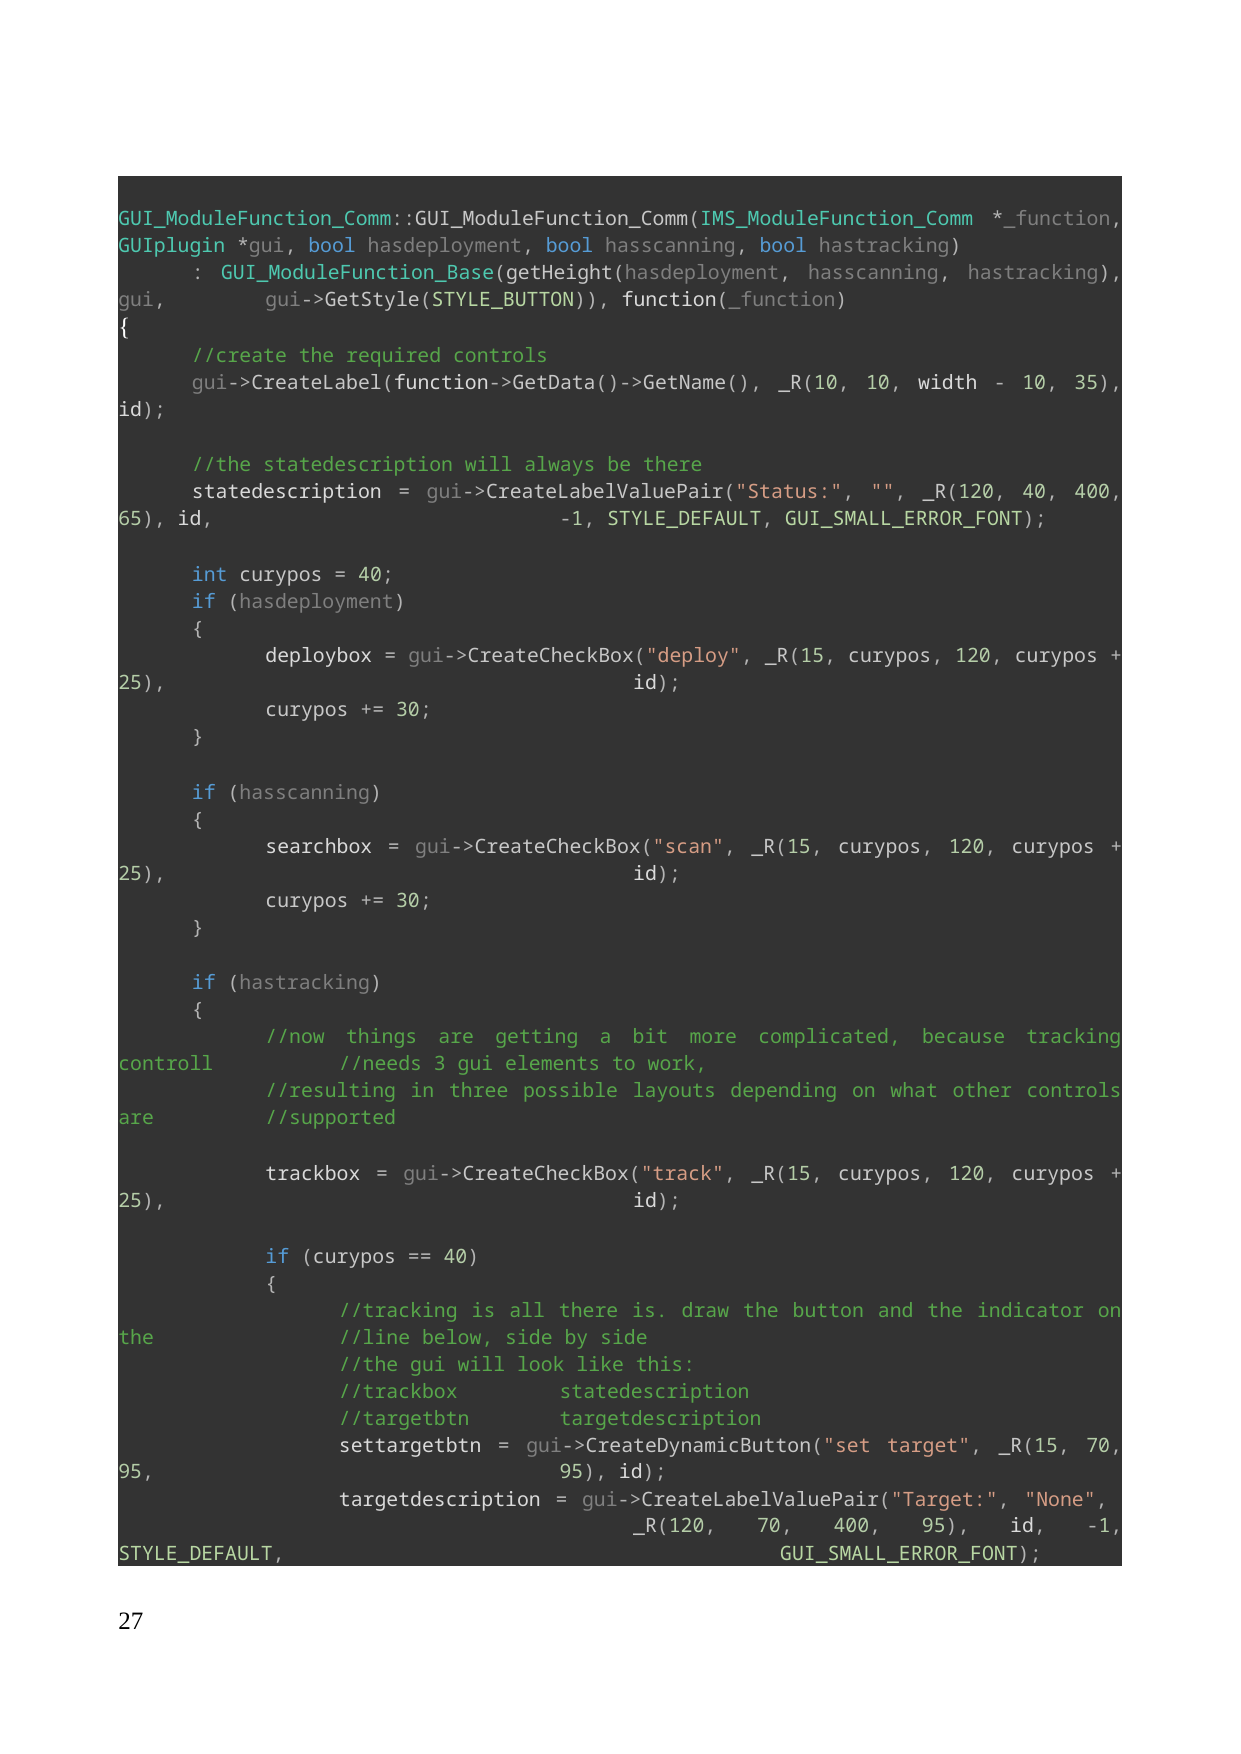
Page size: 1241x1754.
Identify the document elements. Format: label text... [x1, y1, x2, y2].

text curypos += 30; [118, 886, 1122, 913]
text searchbox = gui->CreateCheckBox("scan", _R(15, curypos, 120, curypos + 25), id); [118, 832, 1122, 886]
text //create the required controls [118, 341, 1122, 368]
text //targetbtn targetdescription [118, 1404, 1122, 1431]
text } [118, 913, 1122, 940]
text //trackbox statedescription [118, 1377, 1122, 1404]
text statedescription = gui->CreateLabelValuePair("Status:", "", _R(120, 40, 400, 65), id, -1, STYLE_DEFAULT, GUI_SMALL_ERROR_FONT); [118, 478, 1122, 532]
text if (hasscanning) [118, 778, 1122, 805]
text { [118, 1269, 1122, 1296]
text { [118, 614, 1122, 641]
text if (hasdeployment) [118, 587, 1122, 614]
text trackbox = gui->CreateCheckBox("track", _R(15, curypos, 120, curypos + 25), id); [118, 1159, 1122, 1213]
text //now things are getting a bit more complicated, because tracking controll //needs 3 gui elements to work, [118, 1023, 1122, 1077]
text if (curypos == 40) [118, 1242, 1122, 1269]
text int curypos = 40; [118, 560, 1122, 587]
text deploybox = gui->CreateCheckBox("deploy", _R(15, curypos, 120, curypos + 25), id); [118, 641, 1122, 695]
text { [118, 312, 1122, 341]
text //the statedescription will always be there [118, 451, 1122, 478]
text //resulting in three possible layouts depending on what other controls are //supported [118, 1077, 1122, 1131]
text } [118, 722, 1122, 749]
text //tracking is all there is. draw the button and the indicator on the //line below, side by side [118, 1296, 1122, 1350]
text curypos += 30; [118, 695, 1122, 722]
text if (hastracking) [118, 969, 1122, 996]
text gui->CreateLabel(function->GetData()->GetName(), _R(10, 10, width - 10, 35), id); [118, 368, 1122, 422]
text targetdescription = gui->CreateLabelValuePair("Target:", "None", _R(120, 70, 400, 95), id, -1, STYLE_DEFAULT, GUI_SMALL_ERROR_FONT); [118, 1485, 1122, 1566]
text { [118, 996, 1122, 1023]
text GUI_ModuleFunction_Comm::GUI_ModuleFunction_Comm(IMS_ModuleFunction_Comm *_function, GUIplugin *gui, bool hasdeployment, bool hasscanning, bool hastracking) [118, 204, 1122, 258]
text : GUI_ModuleFunction_Base(getHeight(hasdeployment, hasscanning, hastracking), gui, gui->GetStyle(STYLE_BUTTON)), function(_function) [118, 258, 1122, 312]
text settargetbtn = gui->CreateDynamicButton("set target", _R(15, 70, 95, 95), id); [118, 1431, 1122, 1485]
text { [118, 805, 1122, 832]
text //the gui will look like this: [118, 1350, 1122, 1377]
